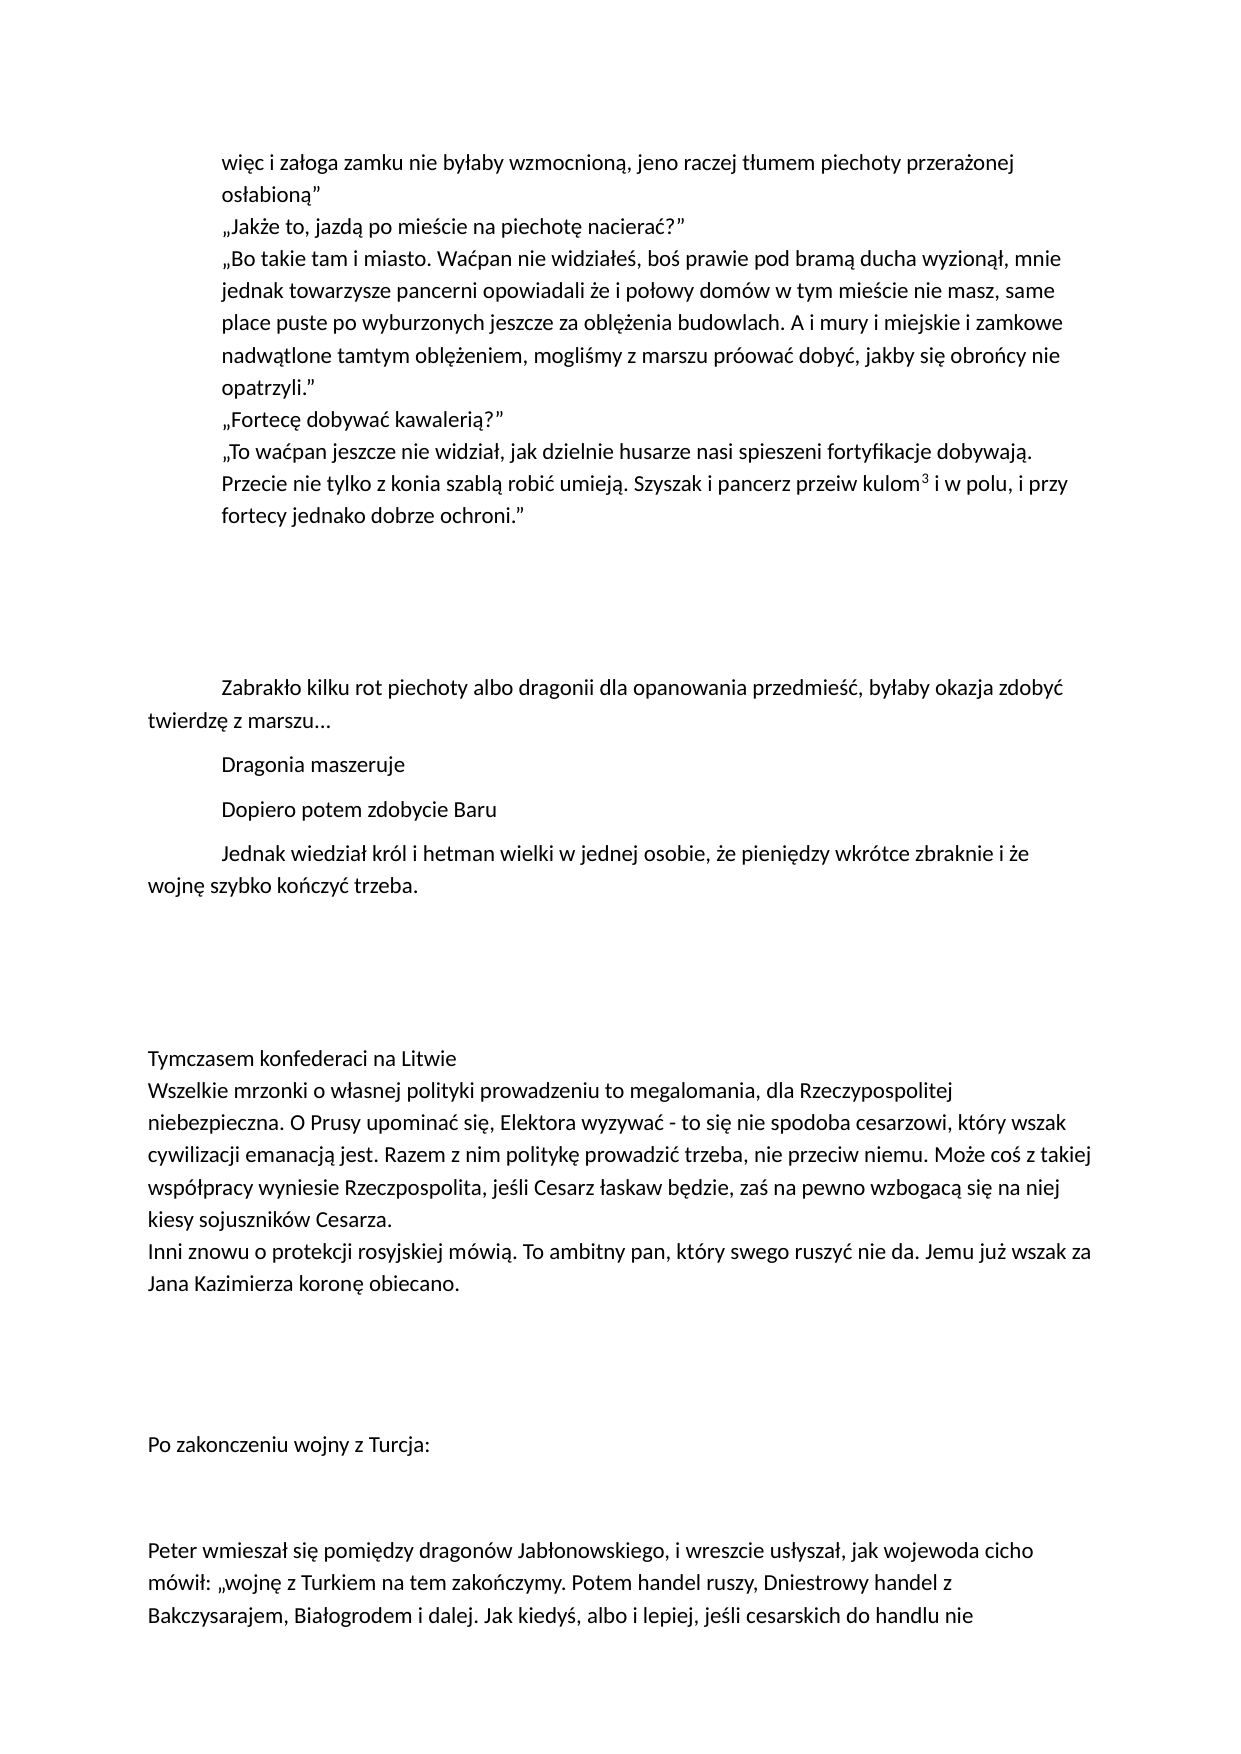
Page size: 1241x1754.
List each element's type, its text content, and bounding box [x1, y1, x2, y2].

text Dopiero potem zdobycie Baru [148, 795, 1093, 823]
text Zabrakło kilku rot piechoty albo dragonii dla opanowania przedmieść, byłaby okazja zdobyć twierdzę z marszu... [148, 673, 1093, 734]
text Peter wmieszał się pomiędzy dragonów Jabłonowskiego, i wreszcie usłyszał, jak wojewoda cicho mówił: „wojnę z Turkiem na tem zakończymy. Potem handel ruszy, Dniestrowy handel z Bakczysarajem, Białogrodem i dalej. Jak kiedyś, albo i lepiej, jeśli cesarskich do handlu nie [148, 1536, 1093, 1629]
text Po zakonczeniu wojny z Turcja: [148, 1430, 1093, 1458]
text „Fortecę dobywać kawalerią?” [221, 405, 1093, 433]
text Dragonia maszeruje [148, 750, 1093, 778]
text „To waćpan jeszcze nie widział, jak dzielnie husarze nasi spieszeni fortyfikacje dobywają. Przecie nie tylko z konia szablą robić umieją. Szyszak i pancerz przeiw kulom i w polu, i przy fortecy jednako dobrze ochroni.” [221, 437, 1093, 530]
text Inni znowu o protekcji rosyjskiej mówią. To ambitny pan, który swego ruszyć nie da. Jemu już wszak za Jana Kazimierza koronę obiecano. [148, 1237, 1093, 1297]
text „Jakże to, jazdą po mieście na piechotę nacierać?” [221, 212, 1093, 240]
text Wszelkie mrzonki o własnej polityki prowadzeniu to megalomania, dla Rzeczypospolitej niebezpieczna. O Prusy upominać się, Elektora wyzywać - to się nie spodoba cesarzowi, który wszak cywilizacji emanacją jest. Razem z nim politykę prowadzić trzeba, nie przeciw niemu. Może coś z takiej współpracy wyniesie Rzeczpospolita, jeśli Cesarz łaskaw będzie, zaś na pewno wzbogacą się na niej kiesy sojuszników Cesarza. [148, 1076, 1093, 1233]
text więc i załoga zamku nie byłaby wzmocnioną, jeno raczej tłumem piechoty przerażonej osłabioną” [221, 148, 1093, 208]
text Tymczasem konfederaci na Litwie [148, 1044, 1093, 1072]
text „Bo takie tam i miasto. Waćpan nie widziałeś, boś prawie pod bramą ducha wyzionął, mnie jednak towarzysze pancerni opowiadali że i połowy domów w tym mieście nie masz, same place puste po wyburzonych jeszcze za oblężenia budowlach. A i mury i miejskie i zamkowe nadwątlone tamtym oblężeniem, mogliśmy z marszu próować dobyć, jakby się obrońcy nie opatrzyli.” [221, 244, 1093, 401]
text Jednak wiedział król i hetman wielki w jednej osobie, że pieniędzy wkrótce zbraknie i że wojnę szybko kończyć trzeba. [148, 839, 1093, 900]
